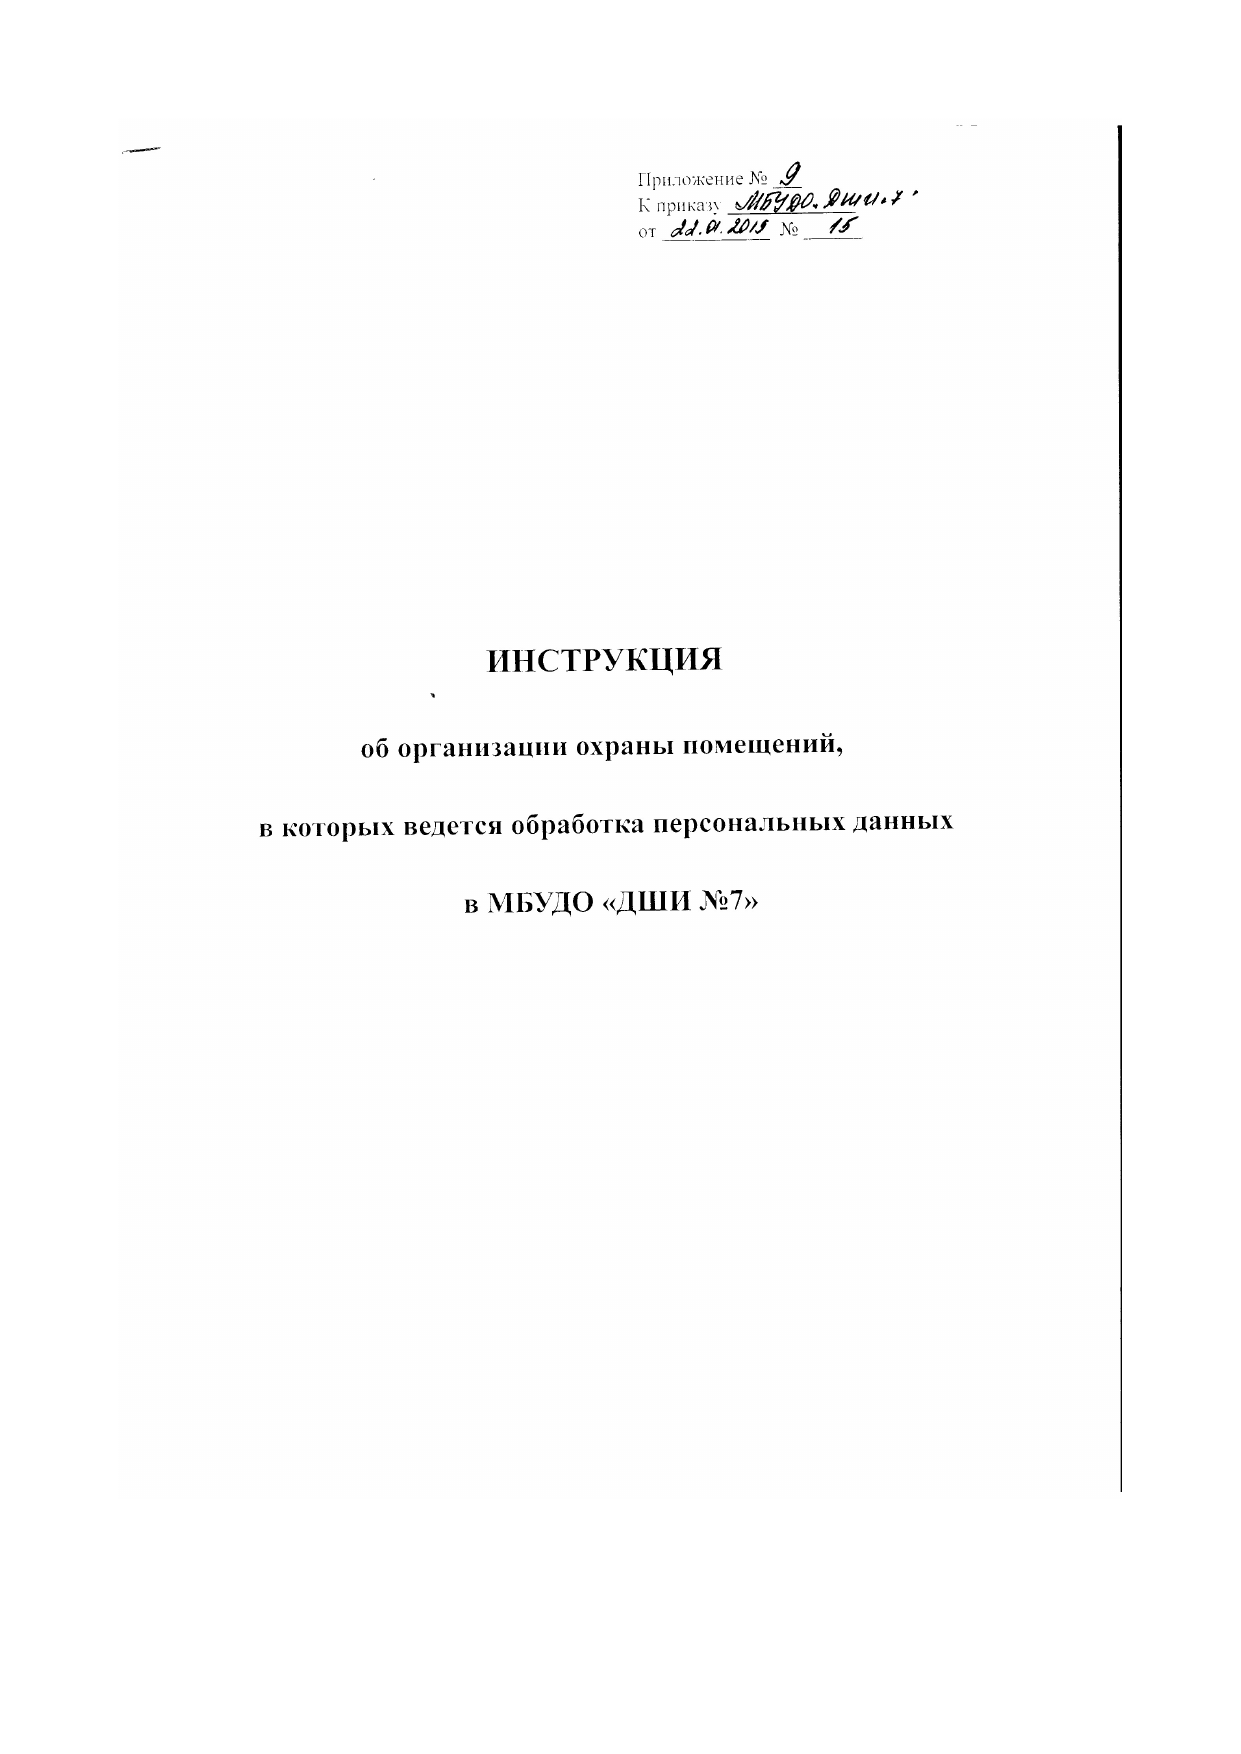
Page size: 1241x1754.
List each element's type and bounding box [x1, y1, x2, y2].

picture [118, 118, 1122, 1499]
